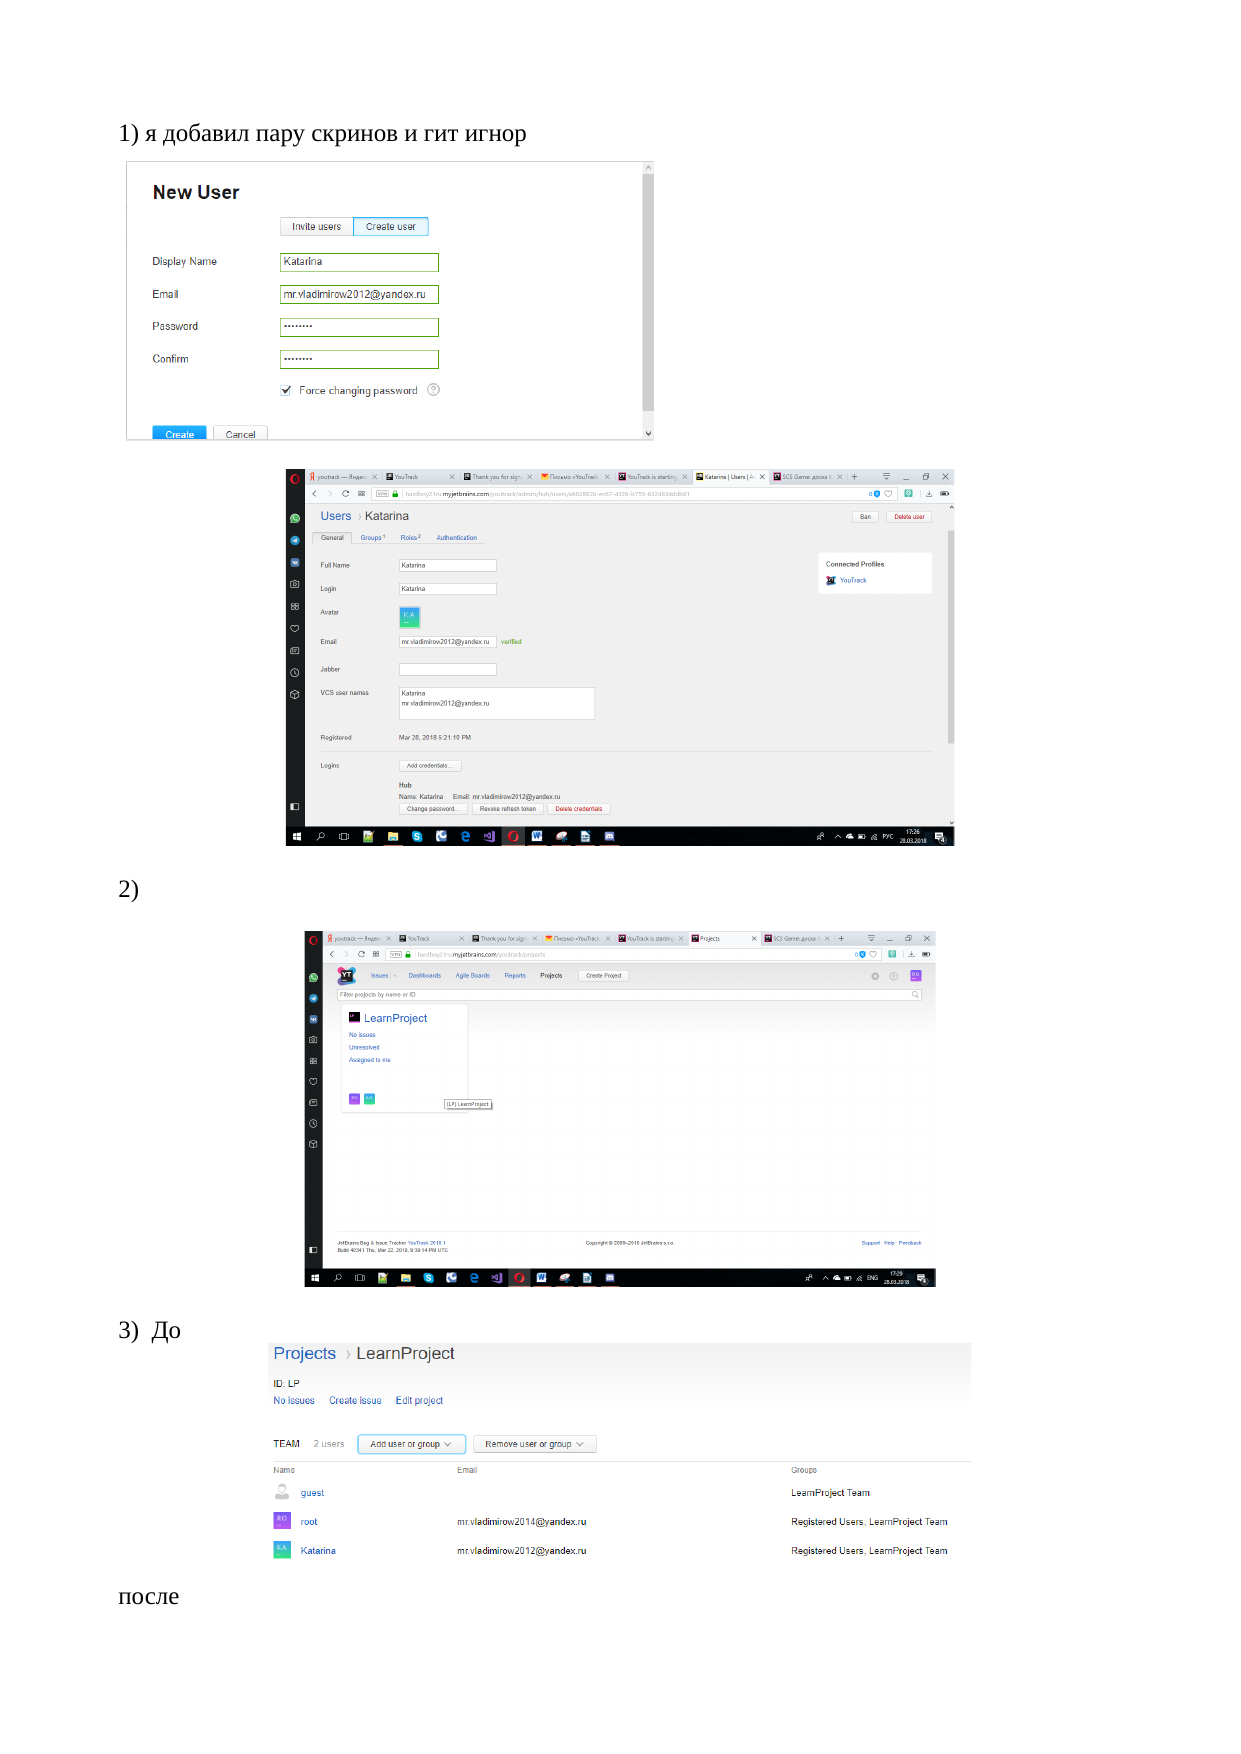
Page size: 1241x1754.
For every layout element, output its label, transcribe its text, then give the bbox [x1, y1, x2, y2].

text 1) я добавил пару скринов и гит игнор [118, 118, 1122, 147]
text 2) [118, 874, 1122, 903]
picture [268, 1343, 972, 1582]
picture [304, 931, 936, 1287]
picture [126, 161, 654, 441]
text после [118, 1582, 1122, 1610]
picture [285, 469, 955, 846]
text 3) До [118, 1315, 1122, 1344]
